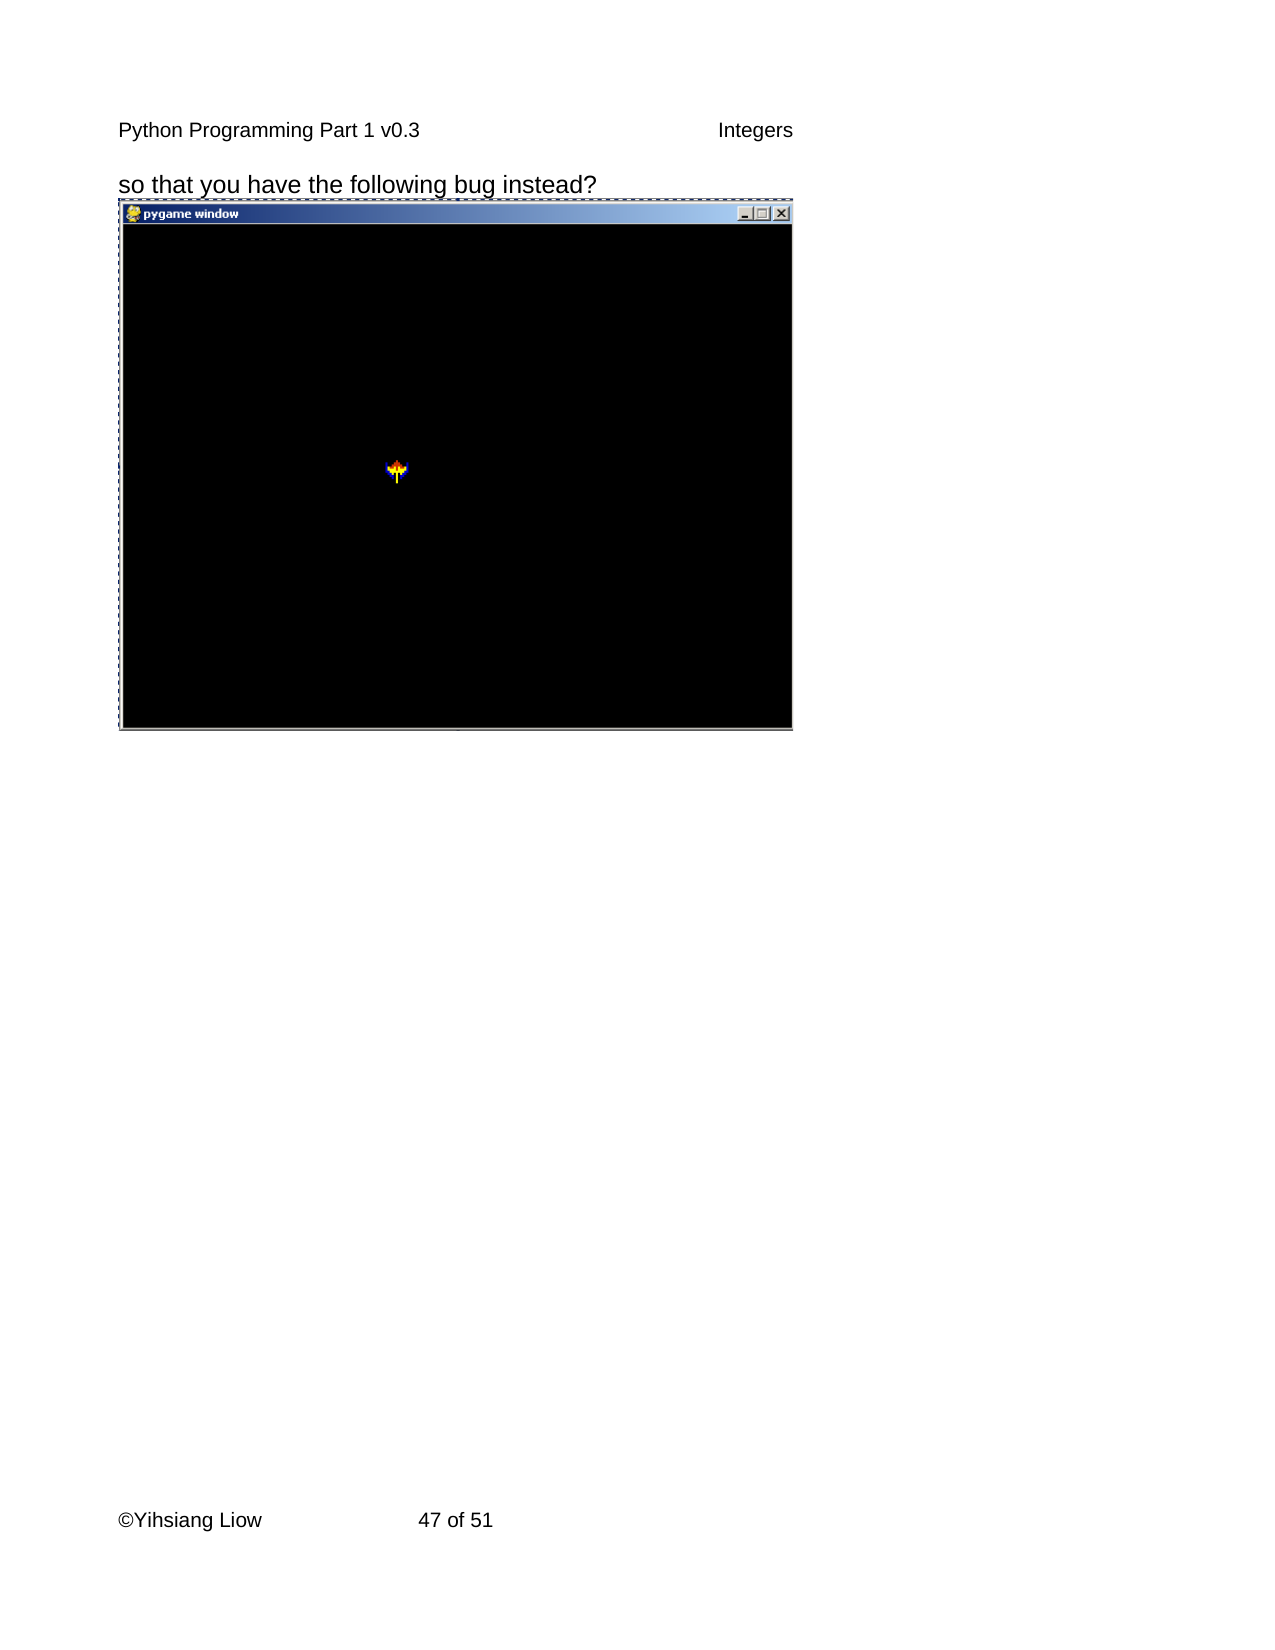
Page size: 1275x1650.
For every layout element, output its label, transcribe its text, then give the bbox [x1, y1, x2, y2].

text so that you have the following bug instead? [118, 171, 793, 198]
